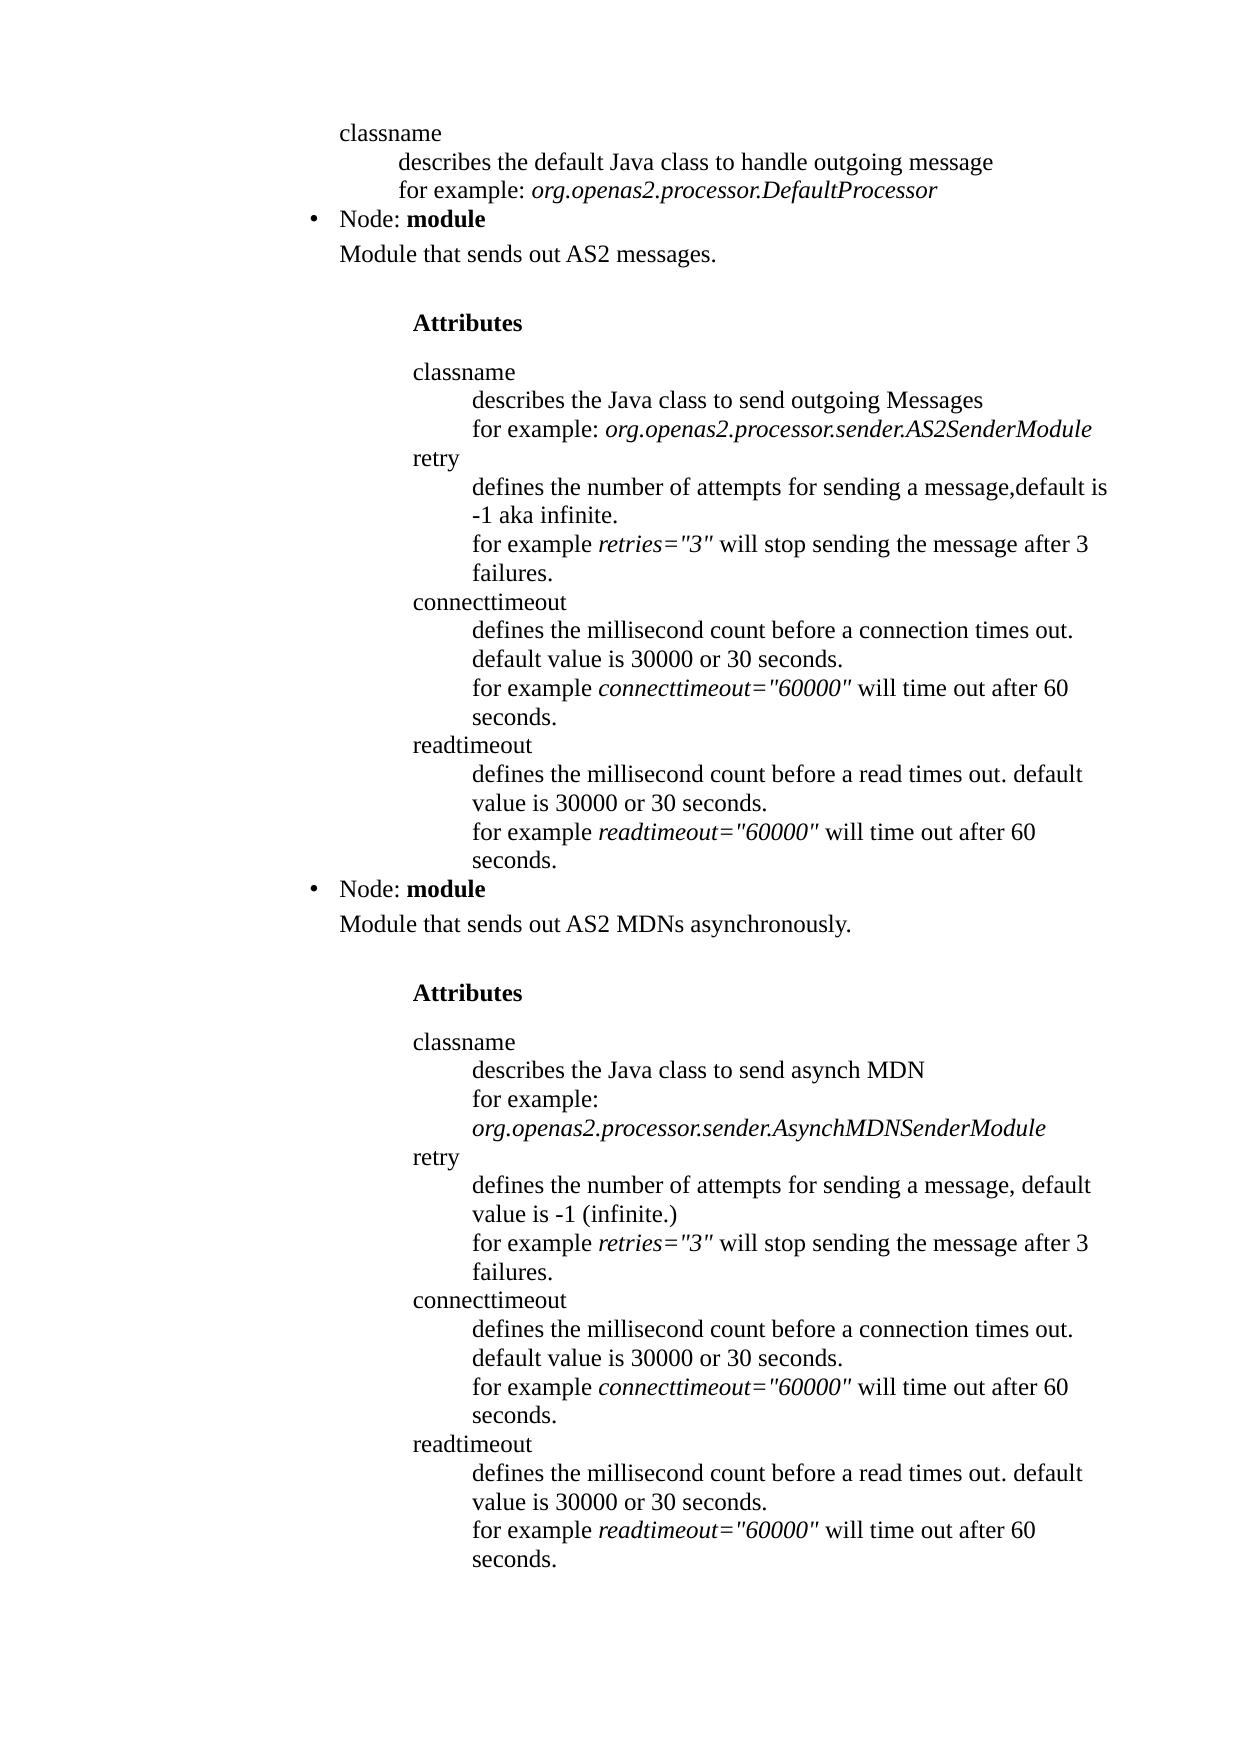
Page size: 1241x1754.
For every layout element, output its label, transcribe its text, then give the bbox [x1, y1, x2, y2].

list Node: module Module that sends out AS2 MDNs asynchronously. [309, 874, 1122, 938]
subtitle readtimeout [383, 1429, 1122, 1458]
subtitle classname [383, 357, 1122, 386]
list defines the millisecond count before a read times out. default value is 30000 or 30 seconds. for example readtimeout="60000" will time out after 60 seconds. [442, 1458, 1122, 1573]
subtitle readtimeout [383, 731, 1122, 759]
list describes the Java class to send outgoing Messages for example: org.openas2.processor.sender.AS2SenderModule [442, 386, 1122, 443]
list Node: module Module that sends out AS2 messages. [309, 204, 1122, 268]
subtitle classname [383, 1027, 1122, 1056]
list describes the default Java class to handle outgoing message for example: org.openas2.processor.DefaultProcessor [369, 147, 1122, 204]
subtitle connecttimeout [383, 1286, 1122, 1314]
list defines the millisecond count before a connection times out. default value is 30000 or 30 seconds. for example connecttimeout="60000" will time out after 60 seconds. [442, 616, 1122, 731]
list defines the millisecond count before a read times out. default value is 30000 or 30 seconds. for example readtimeout="60000" will time out after 60 seconds. [442, 759, 1122, 874]
list defines the number of attempts for sending a message, default value is -1 (infinite.) for example retries="3" will stop sending the message after 3 failures. [442, 1171, 1122, 1286]
list Attributes [383, 943, 1122, 1007]
list defines the number of attempts for sending a message,default is -1 aka infinite. for example retries="3" will stop sending the message after 3 failures. [442, 472, 1122, 587]
subtitle retry [383, 1142, 1122, 1171]
list defines the millisecond count before a connection times out. default value is 30000 or 30 seconds. for example connecttimeout="60000" will time out after 60 seconds. [442, 1314, 1122, 1429]
subtitle connecttimeout [383, 587, 1122, 616]
subtitle classname [309, 118, 1122, 147]
list Attributes [383, 273, 1122, 337]
subtitle retry [383, 443, 1122, 472]
list describes the Java class to send asynch MDN for example: org.openas2.processor.sender.AsynchMDNSenderModule [442, 1056, 1122, 1142]
